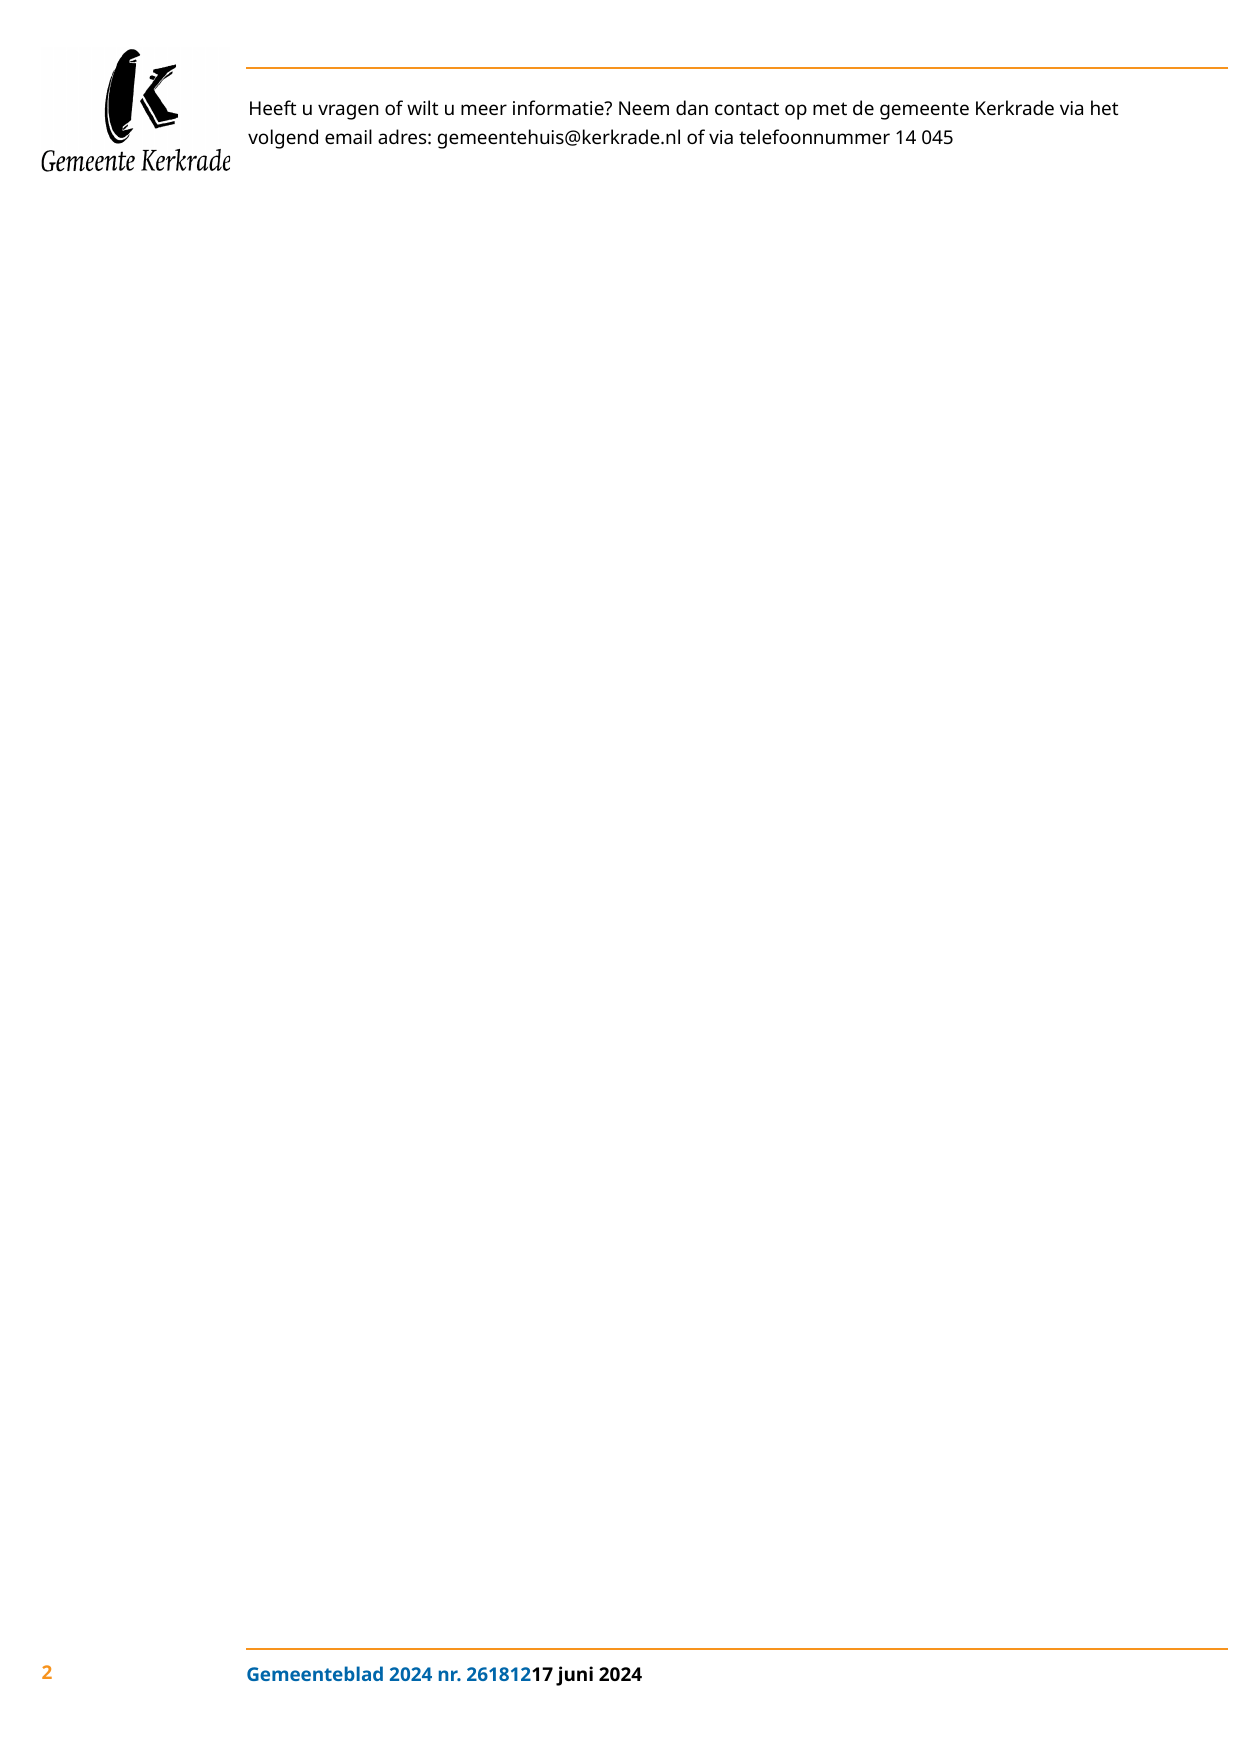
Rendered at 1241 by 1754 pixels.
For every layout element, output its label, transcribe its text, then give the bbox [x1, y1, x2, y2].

picture [41, 47, 231, 172]
text Heeft u vragen of wilt u meer informatie? Neem dan contact op met de gemeente Kerkrade via het volgend email adres: gemeentehuis@kerkrade.nl of via telefoonnummer 14 045 [248, 95, 1152, 150]
